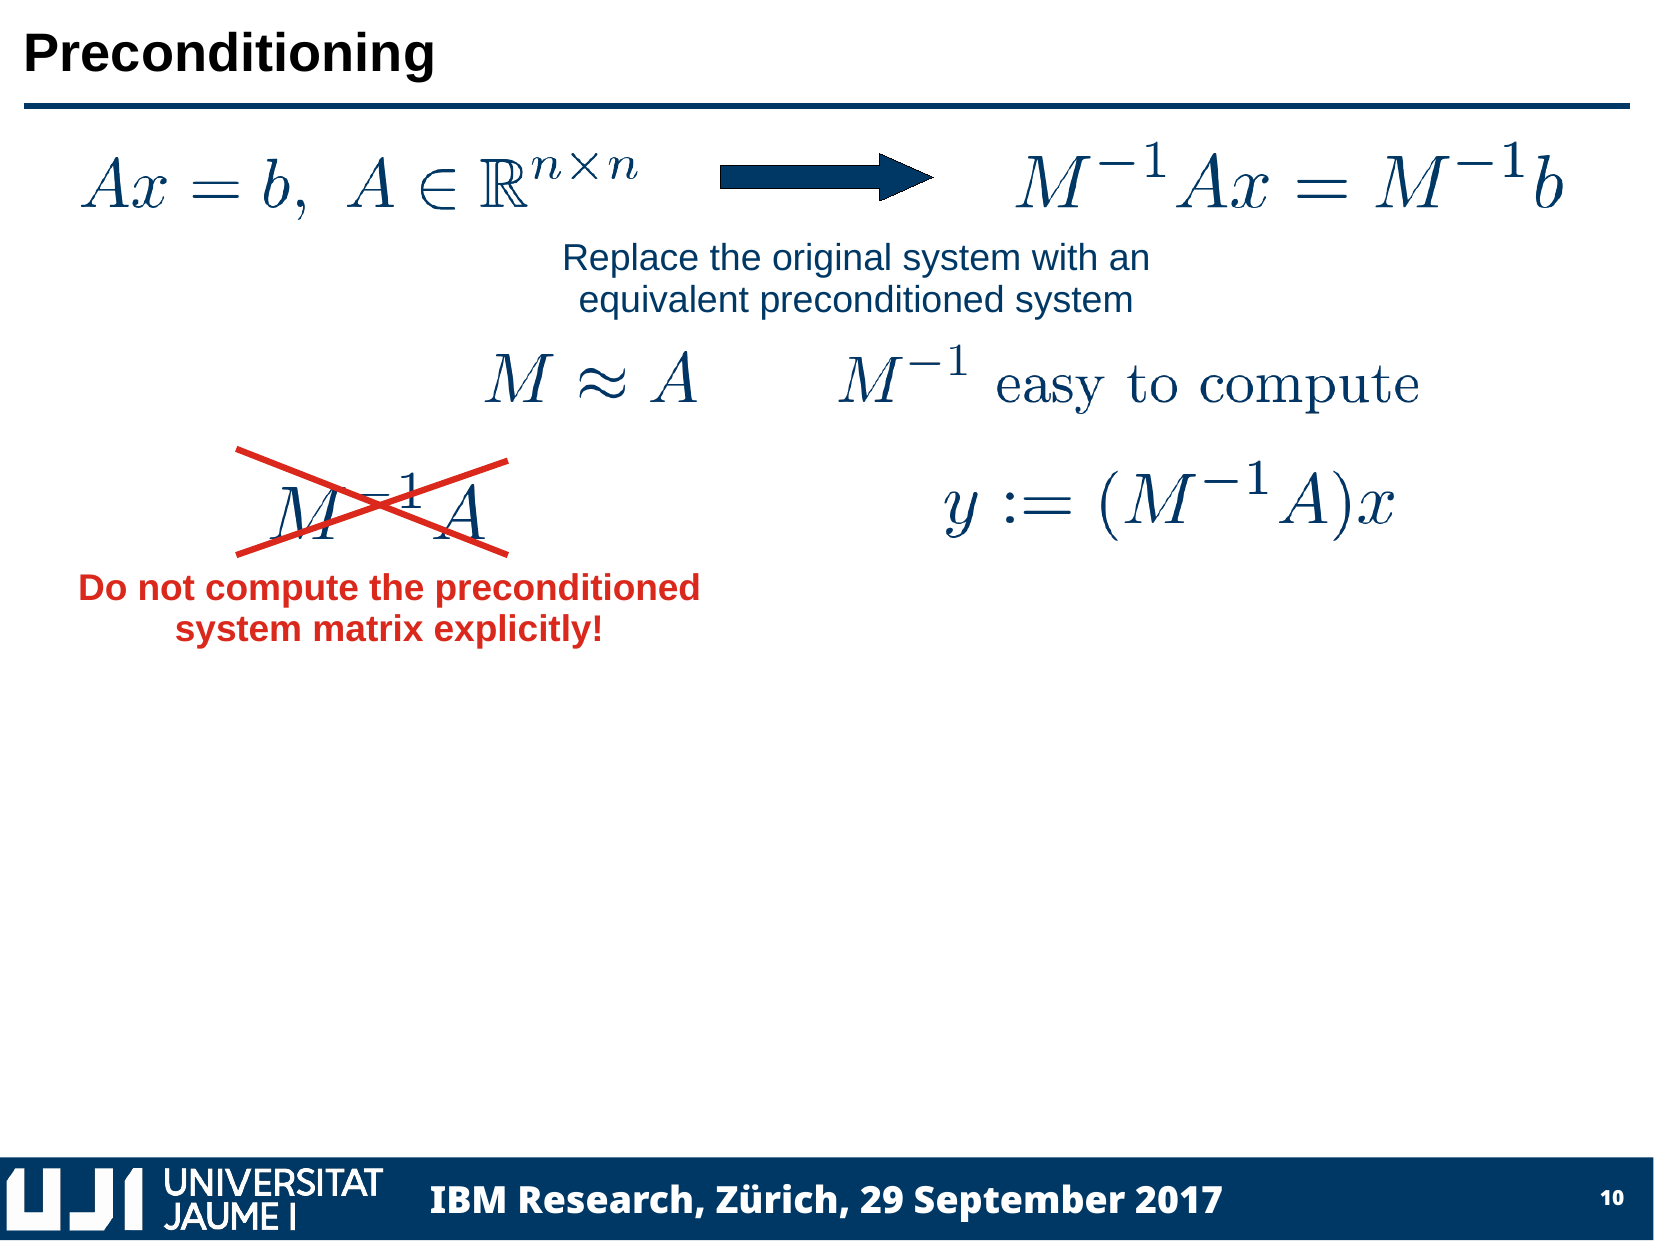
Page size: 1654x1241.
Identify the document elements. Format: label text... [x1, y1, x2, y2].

picture [484, 351, 697, 402]
picture [838, 344, 1418, 414]
text_box Do not compute the preconditioned system matrix explicitly! [0, 566, 733, 650]
picture [295, 509, 455, 539]
picture [944, 460, 1394, 541]
picture [391, 473, 485, 539]
list Replace the original system with an equivalent preconditioned system [437, 236, 1205, 343]
picture [307, 472, 462, 501]
picture [81, 153, 638, 220]
title Preconditioning [23, 0, 1630, 107]
picture [1015, 141, 1563, 208]
picture [269, 472, 368, 539]
text_box [720, 153, 934, 201]
picture [0, 1158, 390, 1241]
